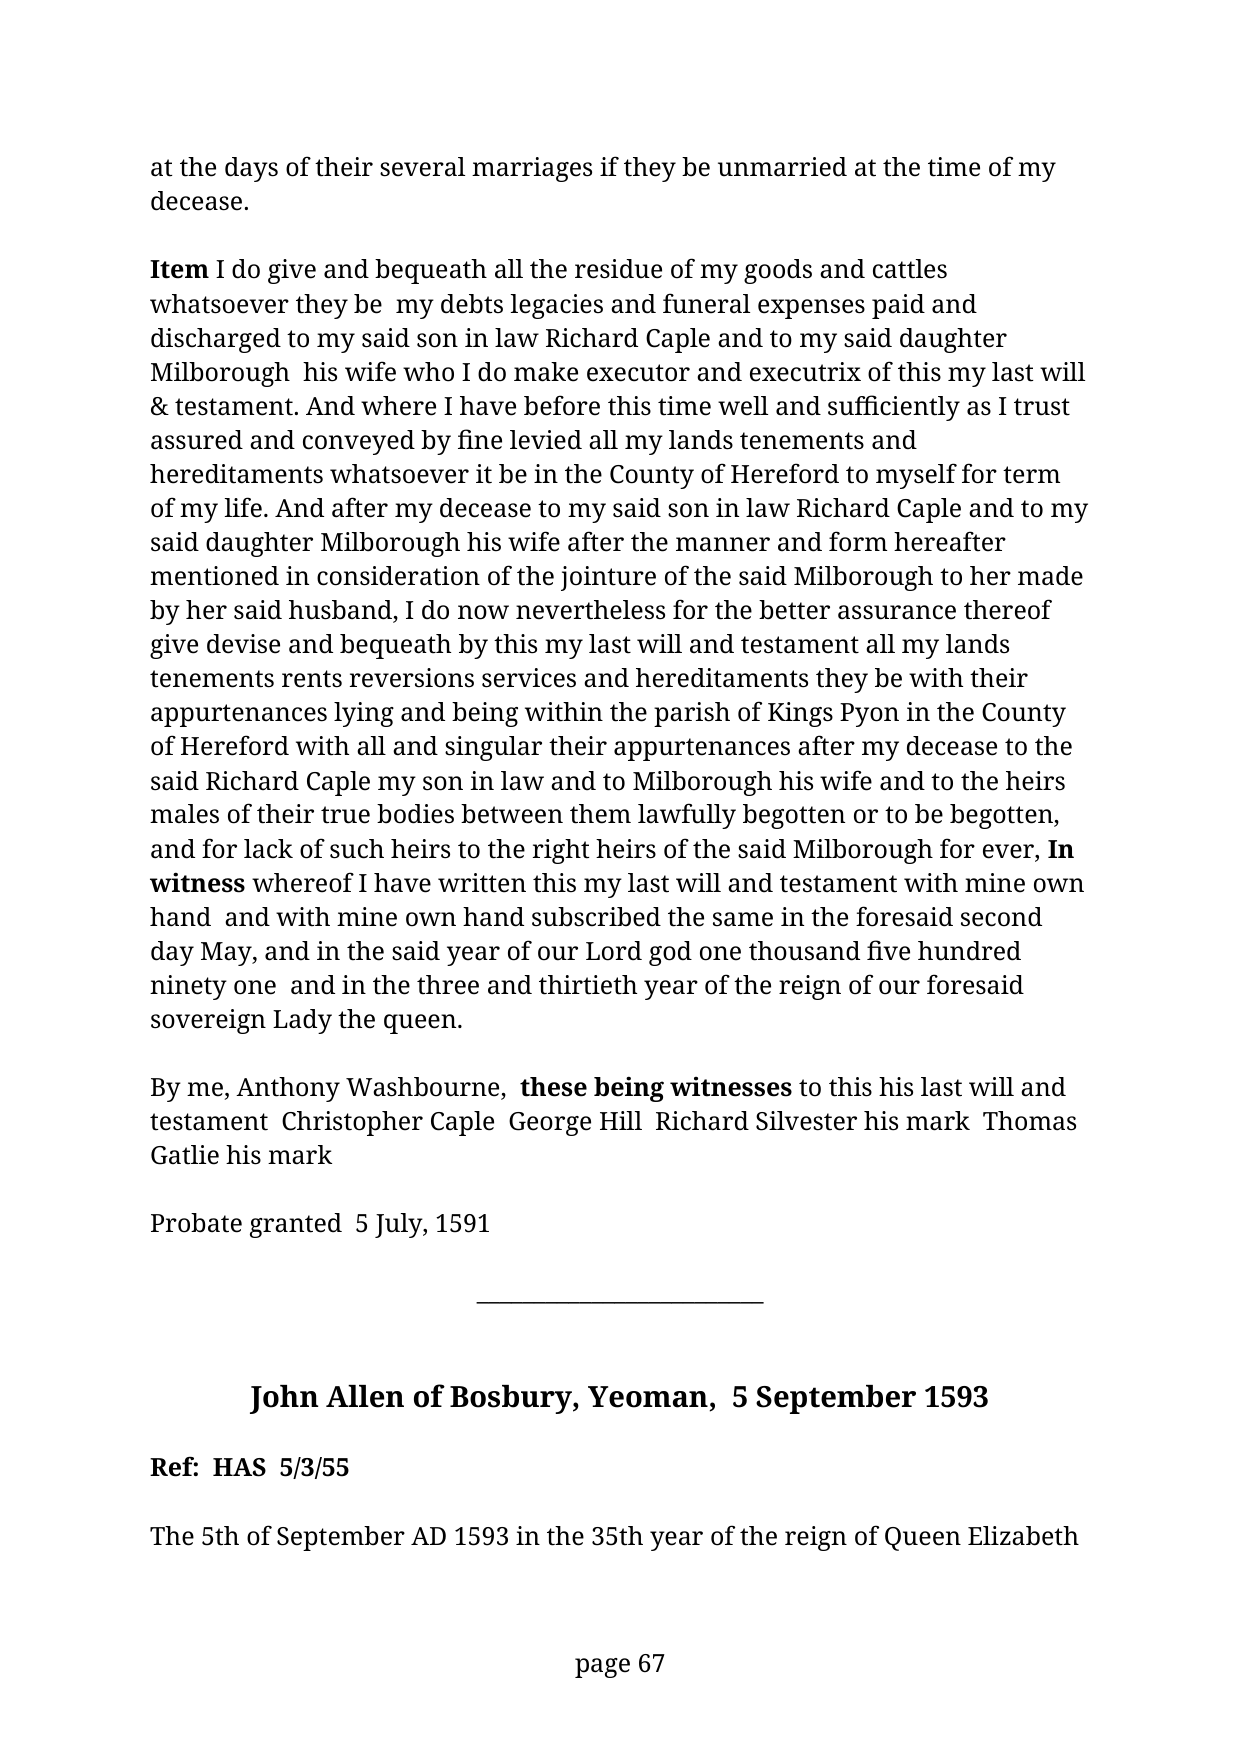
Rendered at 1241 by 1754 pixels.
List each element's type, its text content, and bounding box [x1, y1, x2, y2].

text Item I do give and bequeath all the residue of my goods and cattles whatsoever they be my debts legacies and funeral expenses paid and discharged to my said son in law Richard Caple and to my said daughter Milborough his wife who I do make executor and executrix of this my last will & testament. And where I have before this time well and sufficiently as I trust assured and conveyed by fine levied all my lands tenements and hereditaments whatsoever it be in the County of Hereford to myself for term of my life. And after my decease to my said son in law Richard Caple and to my said daughter Milborough his wife after the manner and form hereafter mentioned in consideration of the jointure of the said Milborough to her made by her said husband, I do now nevertheless for the better assurance thereof give devise and bequeath by this my last will and testament all my lands tenements rents reversions services and hereditaments they be with their appurtenances lying and being within the parish of Kings Pyon in the County of Hereford with all and singular their appurtenances after my decease to the said Richard Caple my son in law and to Milborough his wife and to the heirs males of their true bodies between them lawfully begotten or to be begotten, and for lack of such heirs to the right heirs of the said Milborough for ever, In witness whereof I have written this my last will and testament with mine own hand and with mine own hand subscribed the same in the foresaid second day May, and in the said year of our Lord god one thousand five hundred ninety one and in the three and thirtieth year of the reign of our foresaid sovereign Lady the queen. [150, 252, 1090, 1036]
subtitle John Allen of Bosbury, Yeoman, 5 September 1593 [150, 1376, 1090, 1416]
text Probate granted 5 July, 1591 [150, 1206, 1090, 1240]
text at the days of their several marriages if they be unmarried at the time of my decease. [150, 150, 1090, 218]
text By me, Anthony Washbourne, these being witnesses to this his last will and testament Christopher Caple George Hill Richard Silvester his mark Thomas Gatlie his mark [150, 1070, 1090, 1172]
text _________________________ [150, 1274, 1090, 1308]
subtitle Ref: HAS 5/3/55 [150, 1450, 1090, 1484]
text The 5th of September AD 1593 in the 35th year of the reign of Queen Elizabeth [150, 1518, 1090, 1552]
